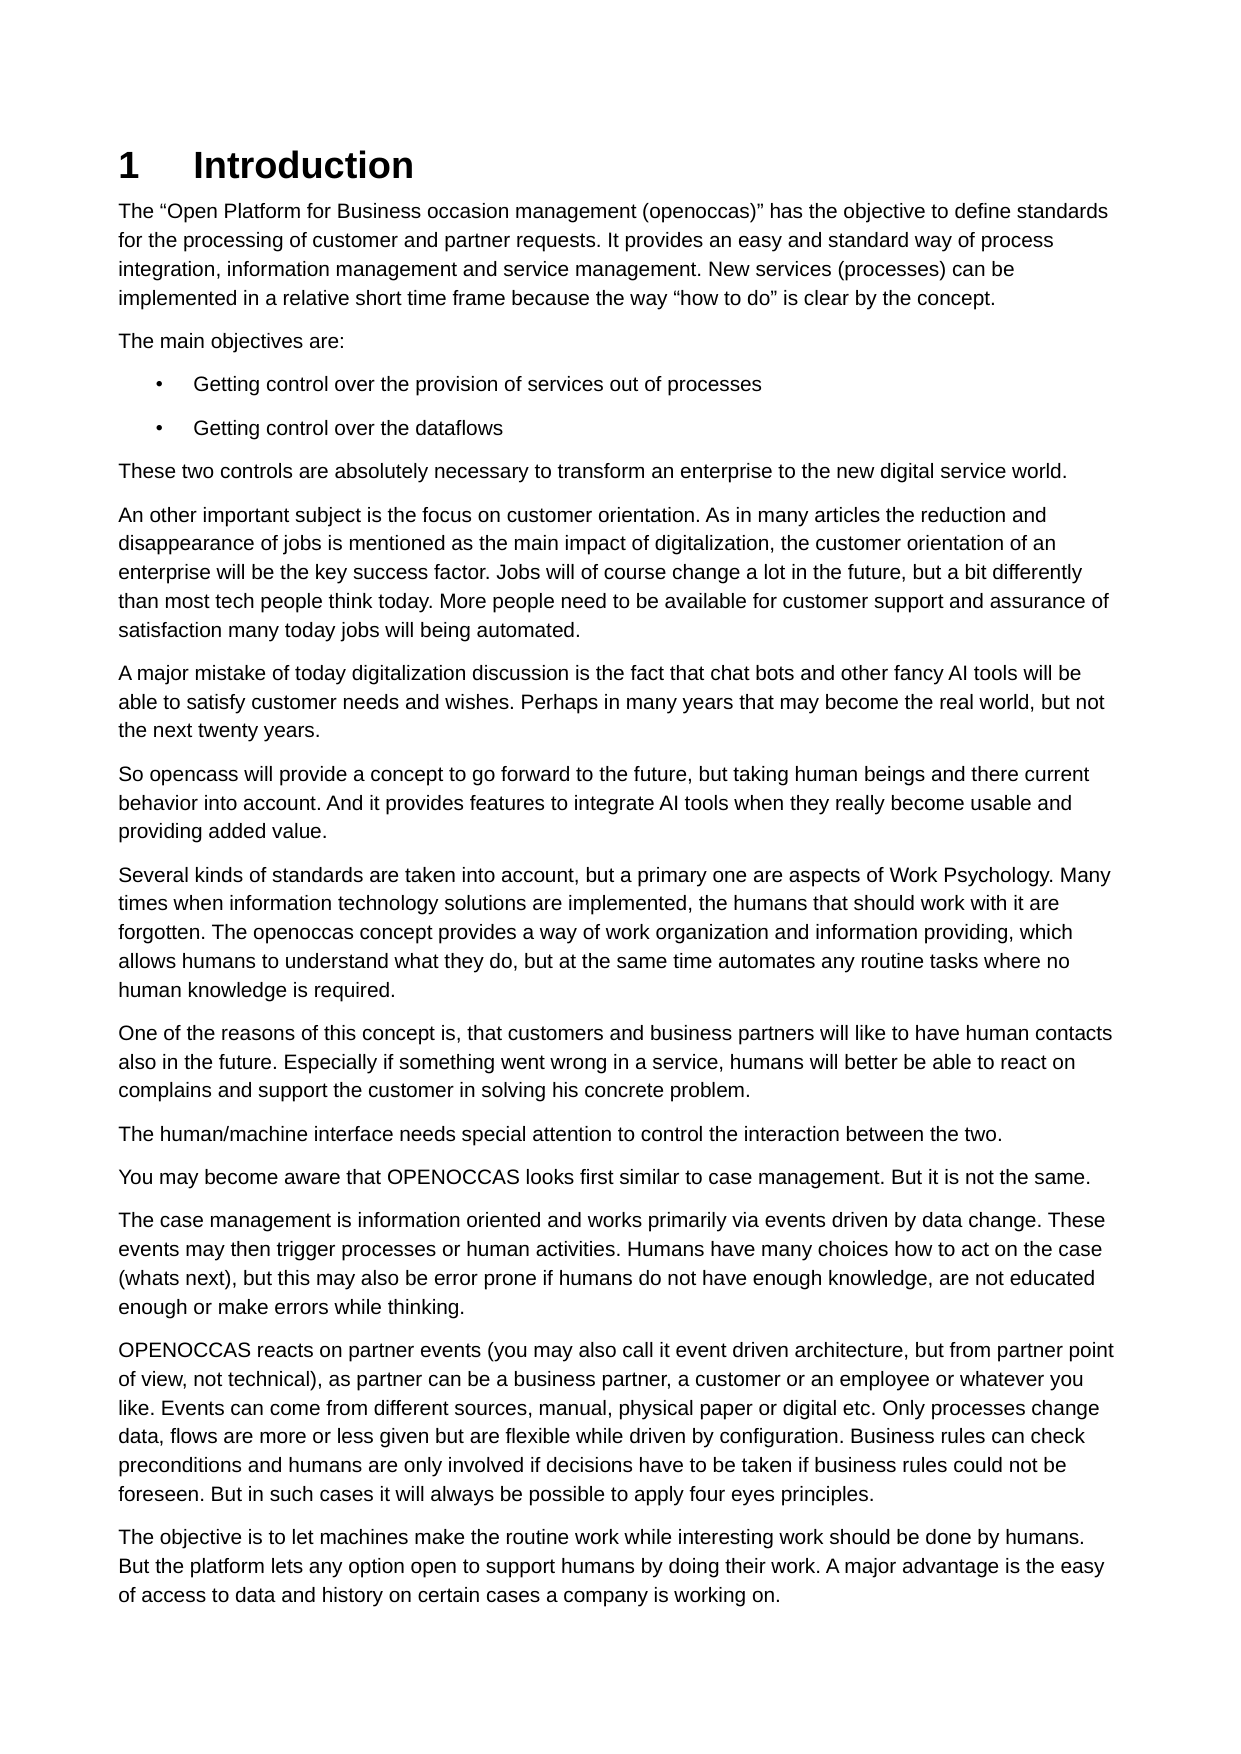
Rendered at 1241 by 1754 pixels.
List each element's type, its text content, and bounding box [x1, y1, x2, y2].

text These two controls are absolutely necessary to transform an enterprise to the new digital service world. [118, 459, 1122, 483]
list Getting control over the dataflows [156, 416, 1122, 440]
text Several kinds of standards are taken into account, but a primary one are aspects of Work Psychology. Many times when information technology solutions are implemented, the humans that should work with it are forgotten. The openoccas concept provides a way of work organization and information providing, which allows humans to understand what they do, but at the same time automates any routine tasks where no human knowledge is required. [118, 862, 1122, 1001]
text The objective is to let machines make the routine work while interesting work should be done by humans. But the platform lets any option open to support humans by doing their work. A major advantage is the easy of access to data and history on certain cases a company is working on. [118, 1525, 1122, 1606]
text The case management is information oriented and works primarily via events driven by data change. These events may then trigger processes or human activities. Humans have many choices how to act on the case (whats next), but this may also be error prone if humans do not have enough knowledge, are not educated enough or make errors while thinking. [118, 1208, 1122, 1318]
text An other important subject is the focus on customer orientation. As in many articles the reduction and disappearance of jobs is mentioned as the main impact of digitalization, the customer orientation of an enterprise will be the key success factor. Jobs will of course change a lot in the future, but a bit differently than most tech people think today. More people need to be available for customer support and assurance of satisfaction many today jobs will being automated. [118, 502, 1122, 641]
text The “Open Platform for Business occasion management (openoccas)” has the objective to define standards for the processing of customer and partner requests. It provides an easy and standard way of process integration, information management and service management. New services (processes) can be implemented in a relative short time frame because the way “how to do” is clear by the concept. [118, 199, 1122, 309]
text One of the reasons of this concept is, that customers and business partners will like to have human contacts also in the future. Especially if something went wrong in a service, humans will better be able to react on complains and support the customer in solving his concrete problem. [118, 1021, 1122, 1102]
text You may become aware that OPENOCCAS looks first similar to case management. But it is not the same. [118, 1165, 1122, 1189]
text The human/machine interface needs special attention to control the interaction between the two. [118, 1122, 1122, 1146]
text The main objectives are: [118, 329, 1122, 353]
text OPENOCCAS reacts on partner events (you may also call it event driven architecture, but from partner point of view, not technical), as partner can be a business partner, a customer or an employee or whatever you like. Events can come from different sources, manual, physical paper or digital etc. Only processes change data, flows are more or less given but are flexible while driven by configuration. Business rules can check preconditions and humans are only involved if decisions have to be taken if business rules could not be foreseen. But in such cases it will always be possible to apply four eyes principles. [118, 1338, 1122, 1506]
subtitle Introduction [118, 143, 1122, 187]
text A major mistake of today digitalization discussion is the fact that chat bots and other fancy AI tools will be able to satisfy customer needs and wishes. Perhaps in many years that may become the real world, but not the next twenty years. [118, 661, 1122, 742]
list Getting control over the provision of services out of processes [156, 372, 1122, 396]
text So opencass will provide a concept to go forward to the future, but taking human beings and there current behavior into account. And it provides features to integrate AI tools when they really become usable and providing added value. [118, 762, 1122, 843]
